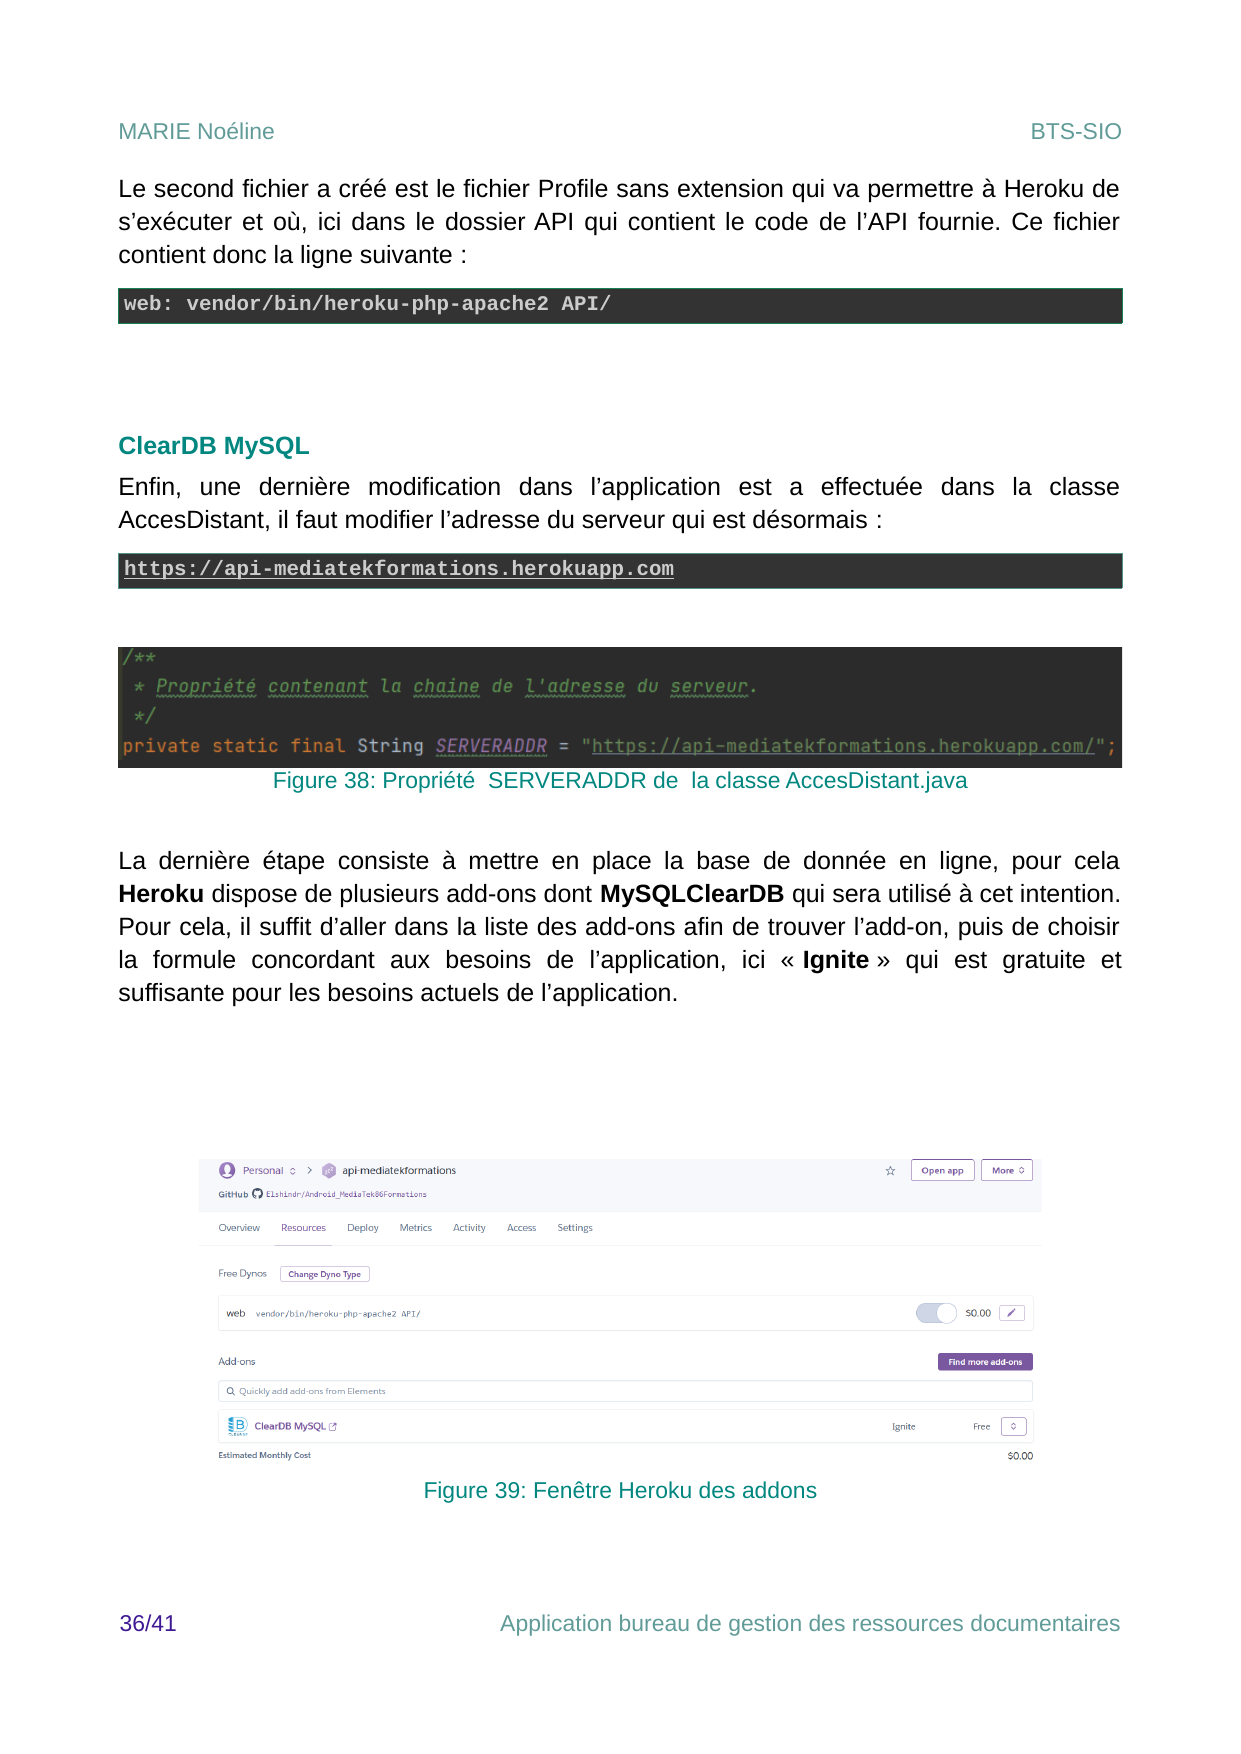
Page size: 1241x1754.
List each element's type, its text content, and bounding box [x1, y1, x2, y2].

picture [198, 1159, 1042, 1477]
text Figure 38: Propriété SERVERADDR de la classe AccesDistant.java [118, 768, 1122, 794]
text Figure 39: Fenêtre Heroku des addons [118, 1477, 1122, 1503]
table_header https://api-mediatekformations.herokuapp.com [119, 554, 1122, 588]
subtitle ClearDB MySQL [118, 431, 1122, 459]
text La dernière étape consiste à mettre en place la base de donnée en ligne, pour cela Heroku dispose de plusieurs add-ons dont MySQLClearDB qui sera utilisé à cet intention. Pour cela, il suffit d’aller dans la liste des add-ons afin de trouver l’add-on, puis de choisir la formule concordant aux besoins de l’application, ici « Ignite » qui est gratuite et suffisante pour les besoins actuels de l’application. [118, 846, 1122, 1006]
text Le second fichier a créé est le fichier Profile sans extension qui va permettre à Heroku de s’exécuter et où, ici dans le dossier API qui contient le code de l’API fournie. Ce fichier contient donc la ligne suivante : [118, 174, 1122, 269]
picture [118, 647, 1123, 768]
table_header web: vendor/bin/heroku-php-apache2 API/ [119, 289, 1122, 323]
text Enfin, une dernière modification dans l’application est a effectuée dans la classe AccesDistant, il faut modifier l’adresse du serveur qui est désormais : [118, 472, 1122, 534]
